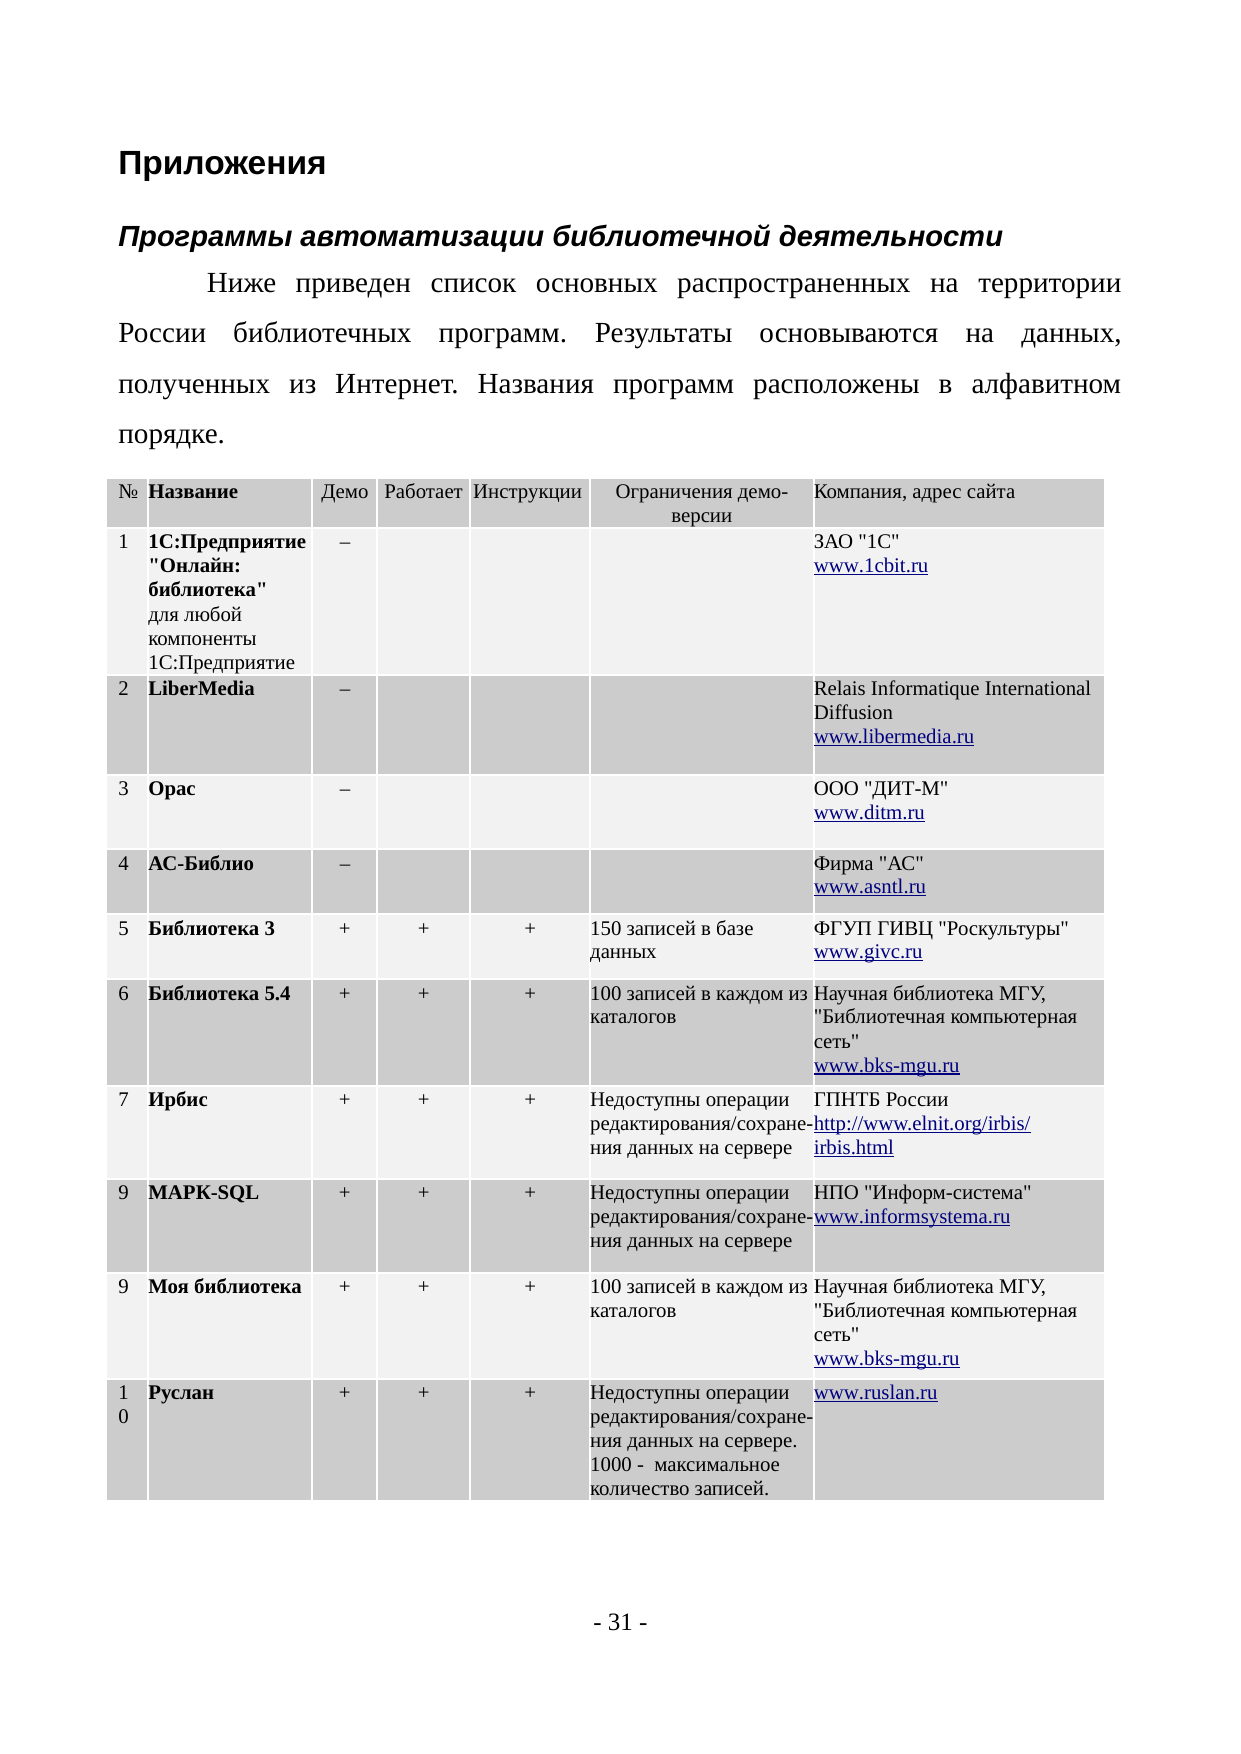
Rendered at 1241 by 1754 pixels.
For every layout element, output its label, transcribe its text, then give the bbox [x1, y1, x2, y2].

table_cell 4 [107, 850, 147, 913]
table_cell Relais Informatique International Diffusion www.libermedia.ru [815, 676, 1104, 774]
table_cell 7 [107, 1087, 147, 1178]
table_cell + [378, 1380, 469, 1500]
table_cell 100 записей в каждом из каталогов [591, 980, 813, 1085]
table_cell [378, 529, 469, 674]
table_cell – [313, 850, 376, 913]
table_cell [378, 776, 469, 848]
table_cell LiberMedia [149, 676, 311, 774]
table_cell [471, 529, 589, 674]
text Ниже приведен список основных распространенных на территории России библиотечных программ. Результаты основываются на данных, полученных из Интернет. Названия программ расположены в алфавитном порядке. [118, 265, 1122, 450]
table_cell Моя библиотека [149, 1274, 311, 1378]
table_header Демо [313, 479, 376, 527]
table_cell [591, 676, 813, 774]
table_cell Недоступны операции редактирования/сохране-ния данных на сервере [591, 1087, 813, 1178]
table_cell АС-Библио [149, 850, 311, 913]
table_cell + [471, 980, 589, 1085]
table_cell + [378, 1180, 469, 1272]
table_cell 5 [107, 915, 147, 978]
table_cell ООО "ДИТ-М" www.ditm.ru [815, 776, 1104, 848]
table_cell Ирбис [149, 1087, 311, 1178]
table_cell + [471, 915, 589, 978]
table_cell МАРК-SQL [149, 1180, 311, 1272]
table_cell ЗАО "1С" www.1cbit.ru [815, 529, 1104, 674]
table_cell Руслан [149, 1380, 311, 1500]
table_cell ФГУП ГИВЦ "Роскультуры" www.givc.ru [815, 915, 1104, 978]
table_cell + [378, 915, 469, 978]
table_cell 1 [107, 529, 147, 674]
table_cell 6 [107, 980, 147, 1085]
table_cell – [313, 676, 376, 774]
table_cell Фирма "АС" www.asntl.ru [815, 850, 1104, 913]
table_cell 3 [107, 776, 147, 848]
table_cell + [313, 980, 376, 1085]
subtitle Программы автоматизации библиотечной деятельности [118, 219, 1122, 253]
table_cell Недоступны операции редактирования/сохране-ния данных на сервере. 1000 - максимальное количество записей. [591, 1380, 813, 1500]
table_header Ограничения демо-версии [591, 479, 813, 527]
table_cell 1С:Предприятие "Онлайн: библиотека" для любой компоненты 1С:Предприятие [149, 529, 311, 674]
table_cell НПО "Информ-система" www.informsystema.ru [815, 1180, 1104, 1272]
table_cell 10 [107, 1380, 147, 1500]
table_cell – [313, 776, 376, 848]
table_cell + [471, 1087, 589, 1178]
table_cell + [378, 1087, 469, 1178]
table_cell 2 [107, 676, 147, 774]
table_cell + [313, 1180, 376, 1272]
table_cell + [378, 1274, 469, 1378]
table_cell [378, 850, 469, 913]
table_cell + [313, 1380, 376, 1500]
table_cell + [378, 980, 469, 1085]
table_cell + [313, 1087, 376, 1178]
table_cell 150 записей в базе данных [591, 915, 813, 978]
table_cell [471, 850, 589, 913]
table_header № [107, 479, 147, 527]
table_cell 100 записей в каждом из каталогов [591, 1274, 813, 1378]
table_cell Научная библиотека МГУ, "Библиотечная компьютерная сеть" www.bks-mgu.ru [815, 1274, 1104, 1378]
table_header Инструкции [471, 479, 589, 527]
table_cell + [471, 1380, 589, 1500]
table_cell ГПНТБ России http://www.elnit.org/irbis/irbis.html [815, 1087, 1104, 1178]
table_cell [471, 676, 589, 774]
table_cell [378, 676, 469, 774]
table_cell + [471, 1180, 589, 1272]
table_cell + [471, 1274, 589, 1378]
table_cell – [313, 529, 376, 674]
table_cell 9 [107, 1180, 147, 1272]
table_cell Opac [149, 776, 311, 848]
table_cell 9 [107, 1274, 147, 1378]
table_cell [591, 850, 813, 913]
table_cell Научная библиотека МГУ, "Библиотечная компьютерная сеть" www.bks-mgu.ru [815, 980, 1104, 1085]
table_cell + [313, 1274, 376, 1378]
table_cell Библиотека 3 [149, 915, 311, 978]
table_cell Недоступны операции редактирования/сохране-ния данных на сервере [591, 1180, 813, 1272]
table_cell + [313, 915, 376, 978]
table_cell [591, 529, 813, 674]
table_header Работает [378, 479, 469, 527]
table_cell [471, 776, 589, 848]
table_cell [591, 776, 813, 848]
table_header Название [149, 479, 311, 527]
table_cell www.ruslan.ru [815, 1380, 1104, 1500]
table_header Компания, адрес сайта [815, 479, 1104, 527]
table_cell Библиотека 5.4 [149, 980, 311, 1085]
subtitle Приложения [118, 143, 1122, 182]
